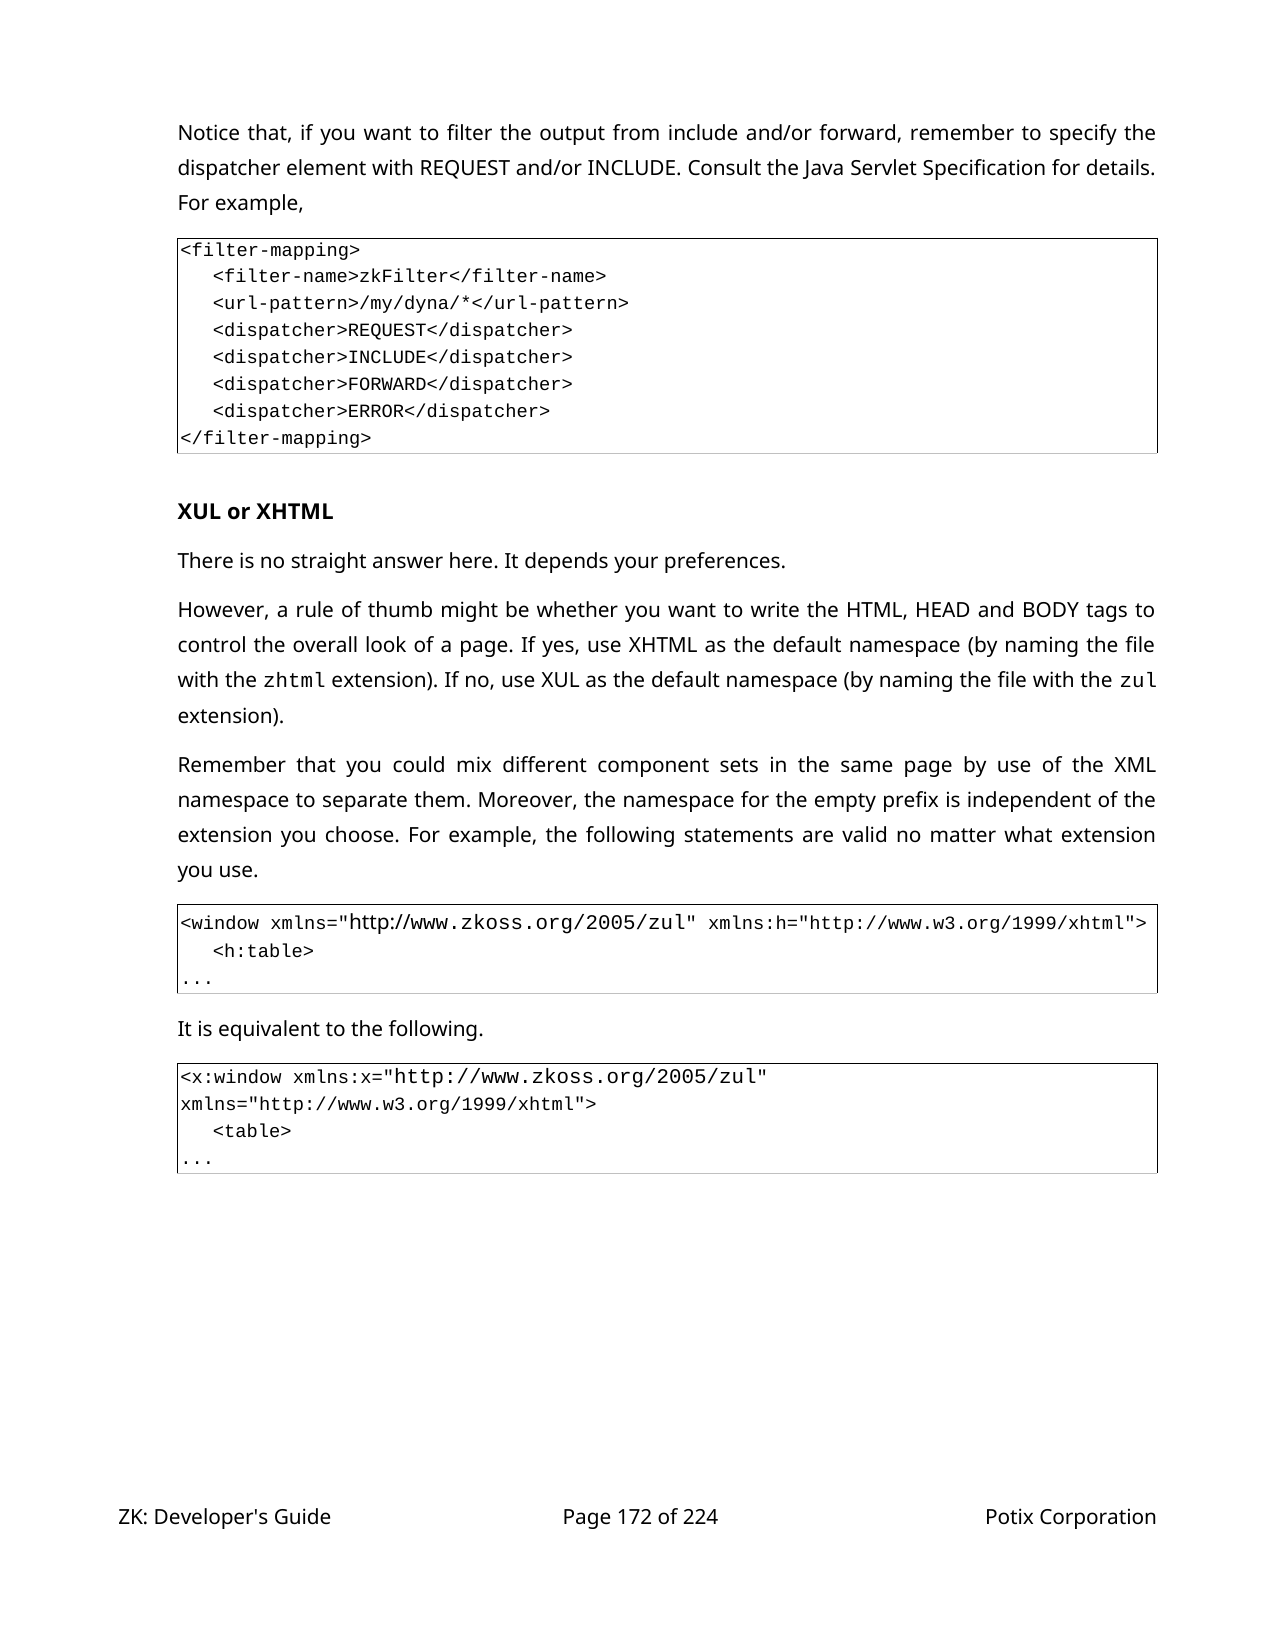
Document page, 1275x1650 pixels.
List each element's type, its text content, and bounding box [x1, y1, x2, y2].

text However, a rule of thumb might be whether you want to write the HTML, HEAD and BODY tags to control the overall look of a page. If yes, use XHTML as the default namespace (by naming the file with the zhtml extension). If no, use XUL as the default namespace (by naming the file with the zul extension). [177, 595, 1157, 729]
text <dispatcher>REQUEST</dispatcher> [178, 318, 1157, 342]
text <dispatcher>INCLUDE</dispatcher> [178, 345, 1157, 369]
text ... [178, 966, 1157, 993]
text <h:table> [178, 939, 1157, 963]
text <filter-mapping> <filter-name>zkFilter</filter-name> <url-pattern>/my/dyna/*</url-pattern> [178, 239, 1157, 315]
text There is no straight answer here. It depends your preferences. [177, 546, 1157, 574]
text <dispatcher>ERROR</dispatcher> </filter-mapping> [178, 399, 1157, 453]
text Remember that you could mix different component sets in the same page by use of the XML namespace to separate them. Moreover, the namespace for the empty prefix is independent of the extension you choose. For example, the following statements are valid no matter what extension you use. [177, 750, 1157, 884]
text <table> [178, 1119, 1157, 1143]
text It is equivalent to the following. [177, 1014, 1157, 1042]
text ... [178, 1146, 1157, 1173]
text Notice that, if you want to filter the output from include and/or forward, remember to specify the dispatcher element with REQUEST and/or INCLUDE. Consult the Java Servlet Specification for details. For example, [177, 118, 1157, 217]
text <window xmlns="http://www.zkoss.org/2005/zul" xmlns:h="http://www.w3.org/1999/xhtml"> [178, 905, 1157, 936]
subtitle XUL or XHTML [177, 496, 1157, 526]
text <dispatcher>FORWARD</dispatcher> [178, 372, 1157, 396]
text <x:window xmlns:x="http://www.zkoss.org/2005/zul" xmlns="http://www.w3.org/1999/xhtml"> [178, 1064, 1157, 1116]
